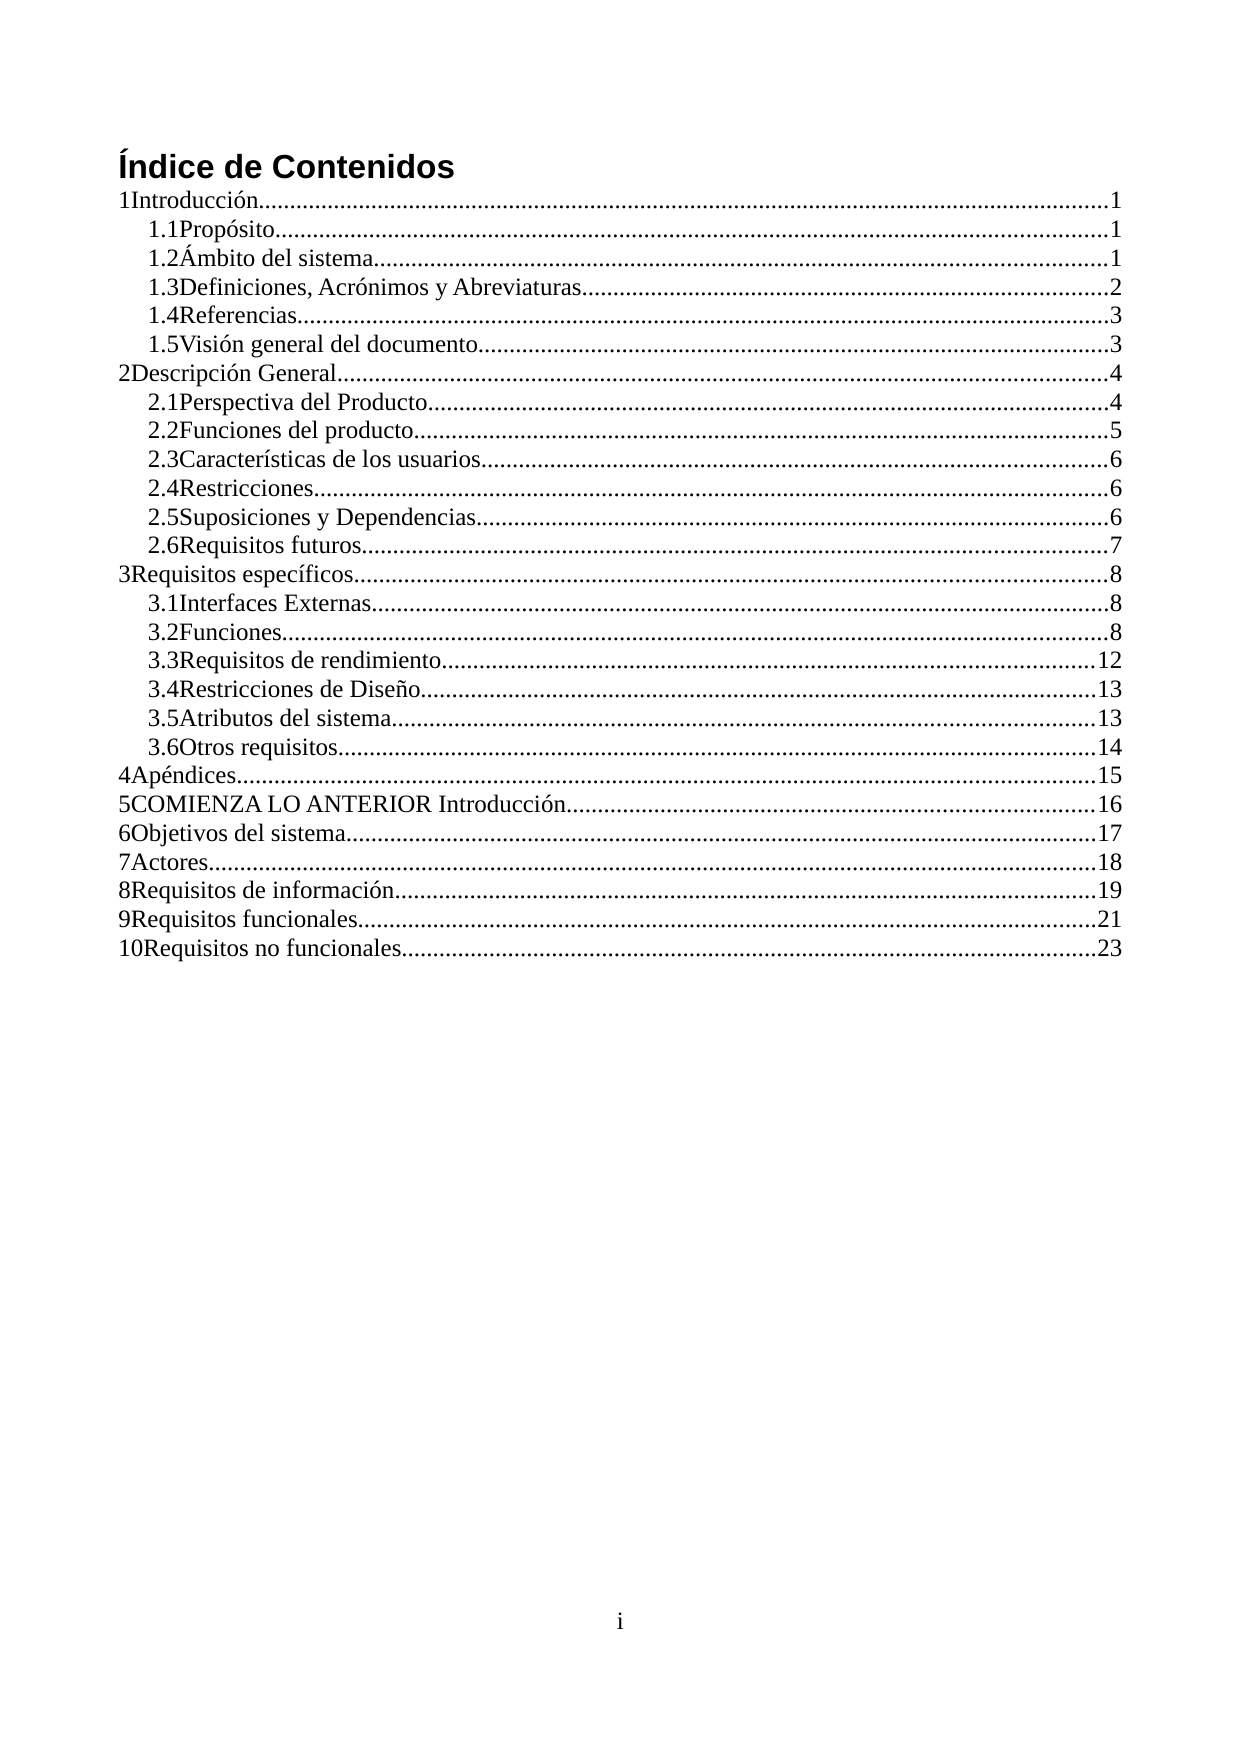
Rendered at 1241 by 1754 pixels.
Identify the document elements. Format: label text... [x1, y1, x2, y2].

text 2.4Restricciones 6 [148, 473, 1122, 502]
text 8Requisitos de información 19 [118, 875, 1122, 904]
text 2.2Funciones del producto 5 [148, 415, 1122, 444]
text 3.5Atributos del sistema 13 [148, 703, 1122, 732]
text 2.5Suposiciones y Dependencias 6 [148, 502, 1122, 530]
text 5COMIENZA LO ANTERIOR Introducción 16 [118, 789, 1122, 818]
text 1.1Propósito 1 [148, 214, 1122, 243]
subtitle Índice de Contenidos [118, 147, 1122, 185]
text 3.2Funciones 8 [148, 617, 1122, 645]
text 9Requisitos funcionales 21 [118, 904, 1122, 933]
text 3.6Otros requisitos 14 [148, 732, 1122, 760]
text 2.3Características de los usuarios 6 [148, 444, 1122, 473]
text 2.1Perspectiva del Producto 4 [148, 387, 1122, 415]
text 1Introducción 1 [118, 185, 1122, 214]
text 3Requisitos específicos 8 [118, 559, 1122, 588]
text 6Objetivos del sistema 17 [118, 818, 1122, 847]
text 1.3Definiciones, Acrónimos y Abreviaturas 2 [148, 272, 1122, 300]
text 2Descripción General 4 [118, 358, 1122, 387]
text 10Requisitos no funcionales 23 [118, 933, 1122, 962]
text 1.2Ámbito del sistema 1 [148, 243, 1122, 272]
text 1.4Referencias 3 [148, 300, 1122, 329]
text 4Apéndices 15 [118, 760, 1122, 789]
text 7Actores 18 [118, 847, 1122, 875]
text 3.4Restricciones de Diseño 13 [148, 674, 1122, 703]
text 3.1Interfaces Externas 8 [148, 588, 1122, 617]
text 2.6Requisitos futuros 7 [148, 530, 1122, 559]
text 3.3Requisitos de rendimiento 12 [148, 645, 1122, 674]
text 1.5Visión general del documento 3 [148, 329, 1122, 358]
